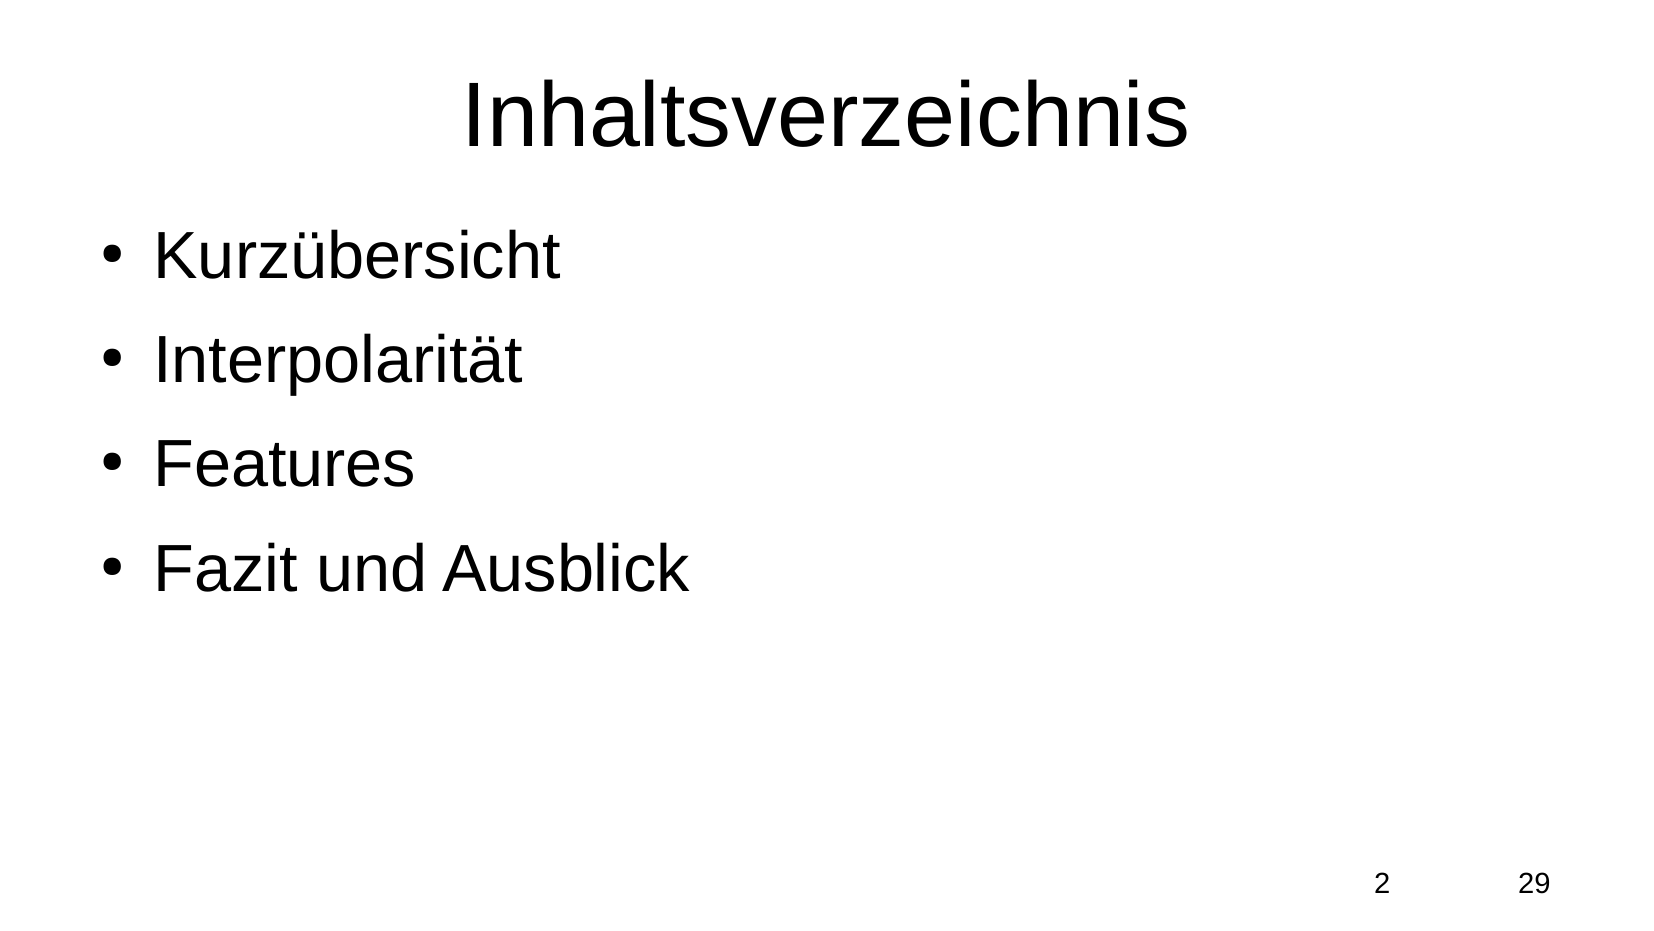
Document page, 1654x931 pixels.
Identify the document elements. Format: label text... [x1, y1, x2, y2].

list Kurzübersicht Interpolarität Features Fazit und Ausblick [82, 217, 1571, 758]
title Inhaltsverzeichnis [82, 37, 1571, 193]
